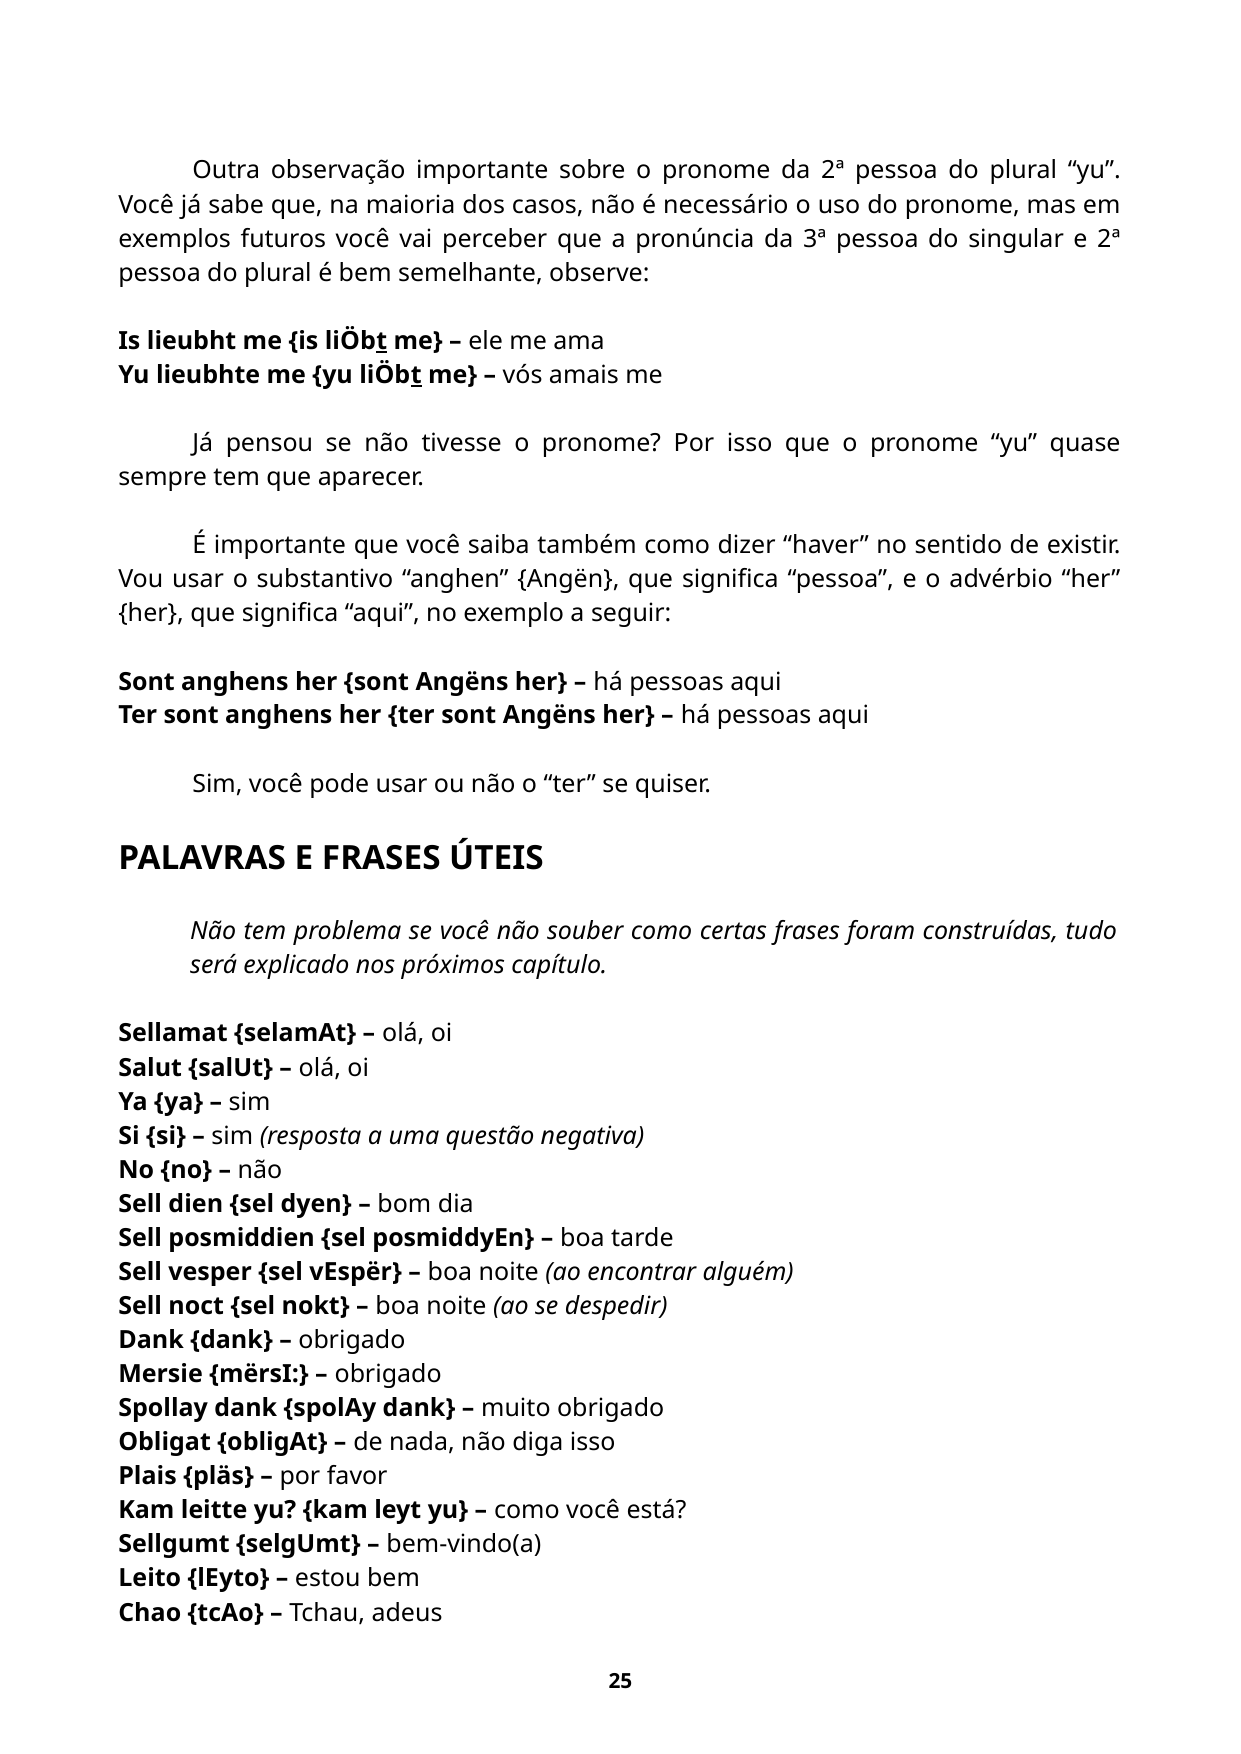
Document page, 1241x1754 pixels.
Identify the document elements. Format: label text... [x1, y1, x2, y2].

text Chao {tcAo} – Tchau, adeus [118, 1594, 1122, 1628]
text Sim, você pode usar ou não o “ter” se quiser. [118, 765, 1122, 799]
text Dank {dank} – obrigado [118, 1322, 1122, 1356]
text Obligat {obligAt} – de nada, não diga isso [118, 1424, 1122, 1458]
text Outra observação importante sobre o pronome da 2ª pessoa do plural “yu”. Você já sabe que, na maioria dos casos, não é necessário o uso do pronome, mas em exemplos futuros você vai perceber que a pronúncia da 3ª pessoa do singular e 2ª pessoa do plural é bem semelhante, observe: [118, 152, 1122, 288]
text Is lieubht me {is liÖbt me} – ele me ama [118, 322, 1122, 357]
text Leito {lEyto} – estou bem [118, 1560, 1122, 1594]
text Sell vesper {sel vEspër} – boa noite (ao encontrar alguém) [118, 1253, 1122, 1288]
text Sont anghens her {sont Angëns her} – há pessoas aqui [118, 663, 1122, 697]
text Ter sont anghens her {ter sont Angëns her} – há pessoas aqui [118, 697, 1122, 731]
text É importante que você saiba também como dizer “haver” no sentido de existir. Vou usar o substantivo “anghen” {Angën}, que significa “pessoa”, e o advérbio “her” {her}, que significa “aqui”, no exemplo a seguir: [118, 527, 1122, 629]
text Já pensou se não tivesse o pronome? Por isso que o pronome “yu” quase sempre tem que aparecer. [118, 425, 1122, 493]
subtitle PALAVRAS E FRASES ÚTEIS [118, 833, 1122, 879]
text No {no} – não [118, 1151, 1122, 1185]
text Ya {ya} – sim [118, 1083, 1122, 1117]
text Sell noct {sel nokt} – boa noite (ao se despedir) [118, 1288, 1122, 1322]
text Sellgumt {selgUmt} – bem-vindo(a) [118, 1526, 1122, 1560]
text Si {si} – sim (resposta a uma questão negativa) [118, 1117, 1122, 1151]
text Plais {pläs} – por favor [118, 1458, 1122, 1492]
text Sell dien {sel dyen} – bom dia [118, 1185, 1122, 1219]
text Kam leitte yu? {kam leyt yu} – como você está? [118, 1492, 1122, 1526]
text Spollay dank {spolAy dank} – muito obrigado [118, 1390, 1122, 1424]
text Mersie {mërsI:} – obrigado [118, 1356, 1122, 1390]
text Yu lieubhte me {yu liÖbt me} – vós amais me [118, 357, 1122, 391]
text Salut {salUt} – olá, oi [118, 1049, 1122, 1083]
text Sellamat {selamAt} – olá, oi [118, 1015, 1122, 1049]
text Não tem problema se você não souber como certas frases foram construídas, tudo será explicado nos próximos capítulo. [190, 913, 1122, 981]
text Sell posmiddien {sel posmiddyEn} – boa tarde [118, 1219, 1122, 1253]
